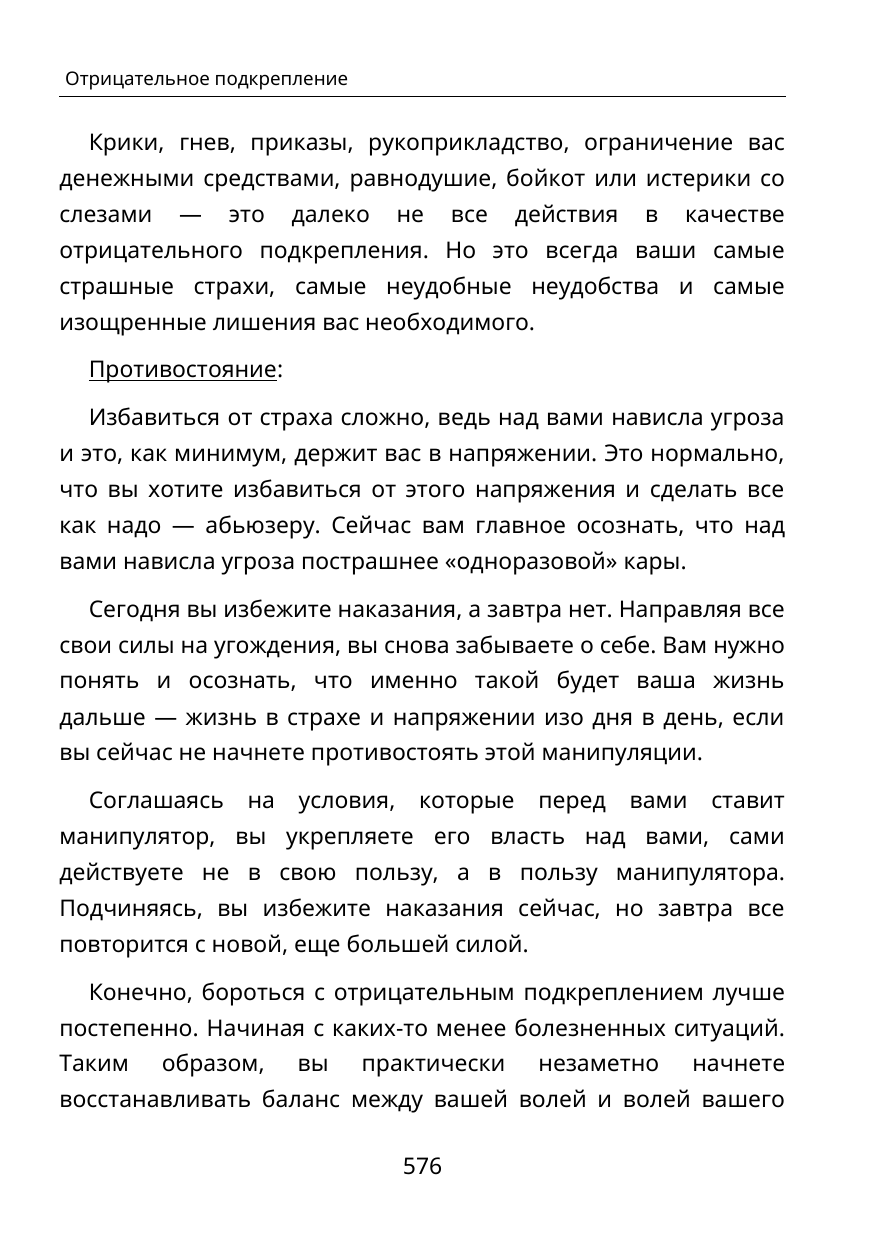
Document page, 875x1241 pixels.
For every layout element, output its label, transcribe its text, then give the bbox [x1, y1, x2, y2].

text Крики, гнев, приказы, рукоприкладство, ограничение вас денежными средствами, равнодушие, бойкот или истерики со слезами — это далеко не все действия в качестве отрицательного подкрепления. Но это всегда ваши самые страшные страхи, самые неудобные неудобства и самые изощренные лишения вас необходимого. [59, 126, 786, 337]
text Конечно, бороться с отрицательным подкреплением лучше постепенно. Начиная с каких-то менее болезненных ситуаций. Таким образом, вы практически незаметно начнете восстанавливать баланс между вашей волей и волей вашего [59, 976, 786, 1114]
text Соглашаясь на условия, которые перед вами ставит манипулятор, вы укрепляете его власть над вами, сами действуете не в свою пользу, а в пользу манипулятора. Подчиняясь, вы избежите наказания сейчас, но завтра все повторится с новой, еще большей силой. [59, 784, 786, 959]
text Избавиться от страха сложно, ведь над вами нависла угроза и это, как минимум, держит вас в напряжении. Это нормально, что вы хотите избавиться от этого напряжения и сделать все как надо — абьюзеру. Сейчас вам главное осознать, что над вами нависла угроза пострашнее «одноразовой» кары. [59, 401, 786, 576]
text Противостояние: [59, 353, 786, 385]
text Сегодня вы избежите наказания, а завтра нет. Направляя все свои силы на угождения, вы снова забываете о себе. Вам нужно понять и осознать, что именно такой будет ваша жизнь дальше — жизнь в страхе и напряжении изо дня в день, если вы сейчас не начнете противостоять этой манипуляции. [59, 593, 786, 768]
